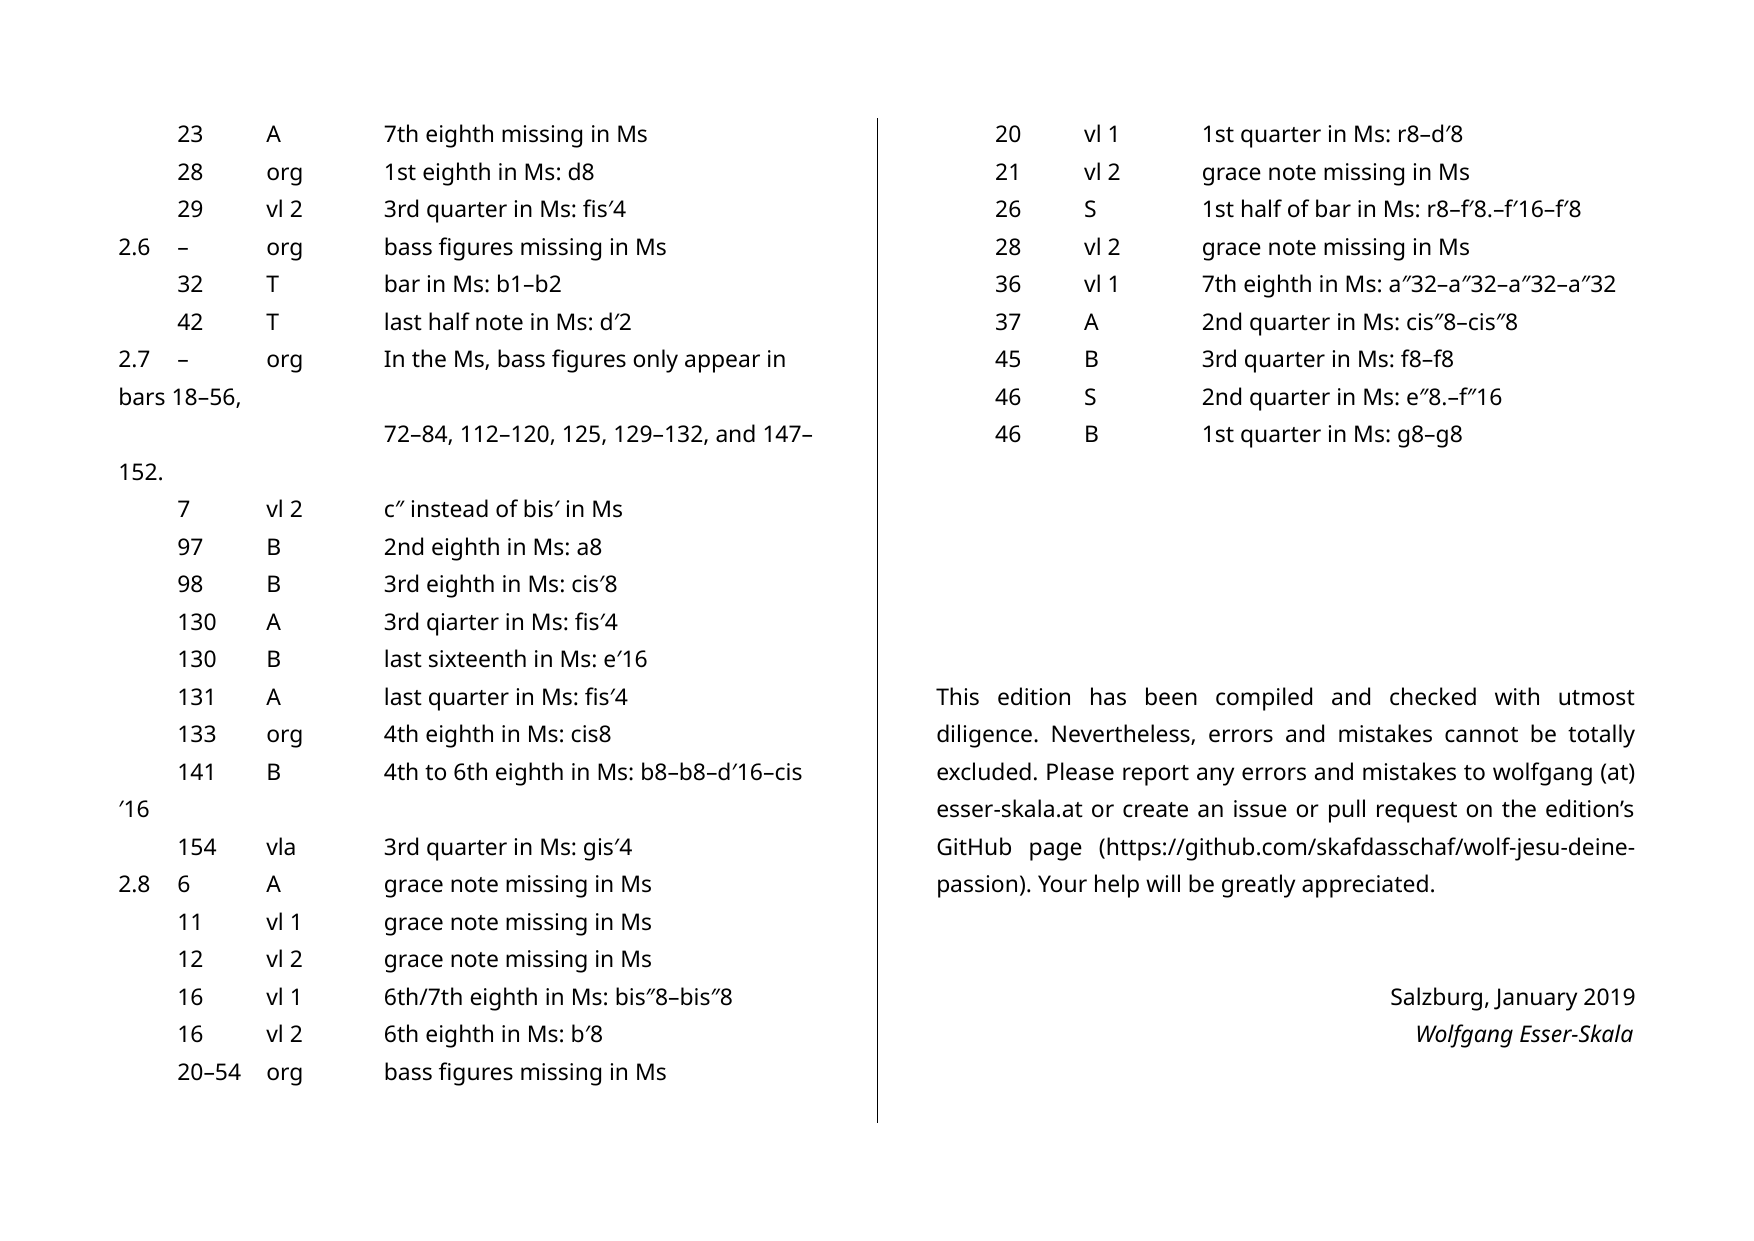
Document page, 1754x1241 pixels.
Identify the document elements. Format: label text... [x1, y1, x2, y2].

text 23 A 7th eighth missing in Ms 28 org 1st eighth in Ms: d8 29 vl 2 3rd quarter in Ms: fis′4 2.6 – org bass figures missing in Ms 32 T bar in Ms: b1–b2 42 T last half note in Ms: d′2 2.7 – org In the Ms, bass figures only appear in bars 18–56, 72–84, 112–120, 125, 129–132, and 147–152. 7 vl 2 c″ instead of bis′ in Ms 97 B 2nd eighth in Ms: a8 98 B 3rd eighth in Ms: cis′8 130 A 3rd qiarter in Ms: fis′4 130 B last sixteenth in Ms: e′16 131 A last quarter in Ms: fis′4 133 org 4th eighth in Ms: cis8 141 B 4th to 6th eighth in Ms: b8–b8–d′16–cis′16 154 vla 3rd quarter in Ms: gis′4 2.8 6 A grace note missing in Ms 11 vl 1 grace note missing in Ms 12 vl 2 grace note missing in Ms 16 vl 1 6th/7th eighth in Ms: bis″8–bis″8 16 vl 2 6th eighth in Ms: b′8 20–54 org bass figures missing in Ms [118, 118, 818, 1087]
text Salzburg, January 2019 Wolfgang Esser-Skala [936, 981, 1636, 1049]
text This edition has been compiled and checked with utmost diligence. Nevertheless, errors and mistakes cannot be totally excluded. Please report any errors and mistakes to wolfgang (at) esser-skala.at or create an issue or pull request on the edition’s GitHub page (https://github.com/skafdasschaf/wolf-jesu-deine-passion). Your help will be greatly appreciated. [936, 681, 1636, 899]
text 20 vl 1 1st quarter in Ms: r8–d′8 21 vl 2 grace note missing in Ms 26 S 1st half of bar in Ms: r8–f′8.–f′16–f′8 28 vl 2 grace note missing in Ms 36 vl 1 7th eighth in Ms: a″32–a″32–a″32–a″32 37 A 2nd quarter in Ms: cis″8–cis″8 45 B 3rd quarter in Ms: f8–f8 46 S 2nd quarter in Ms: e″8.–f″16 46 B 1st quarter in Ms: g8–g8 [936, 118, 1636, 674]
